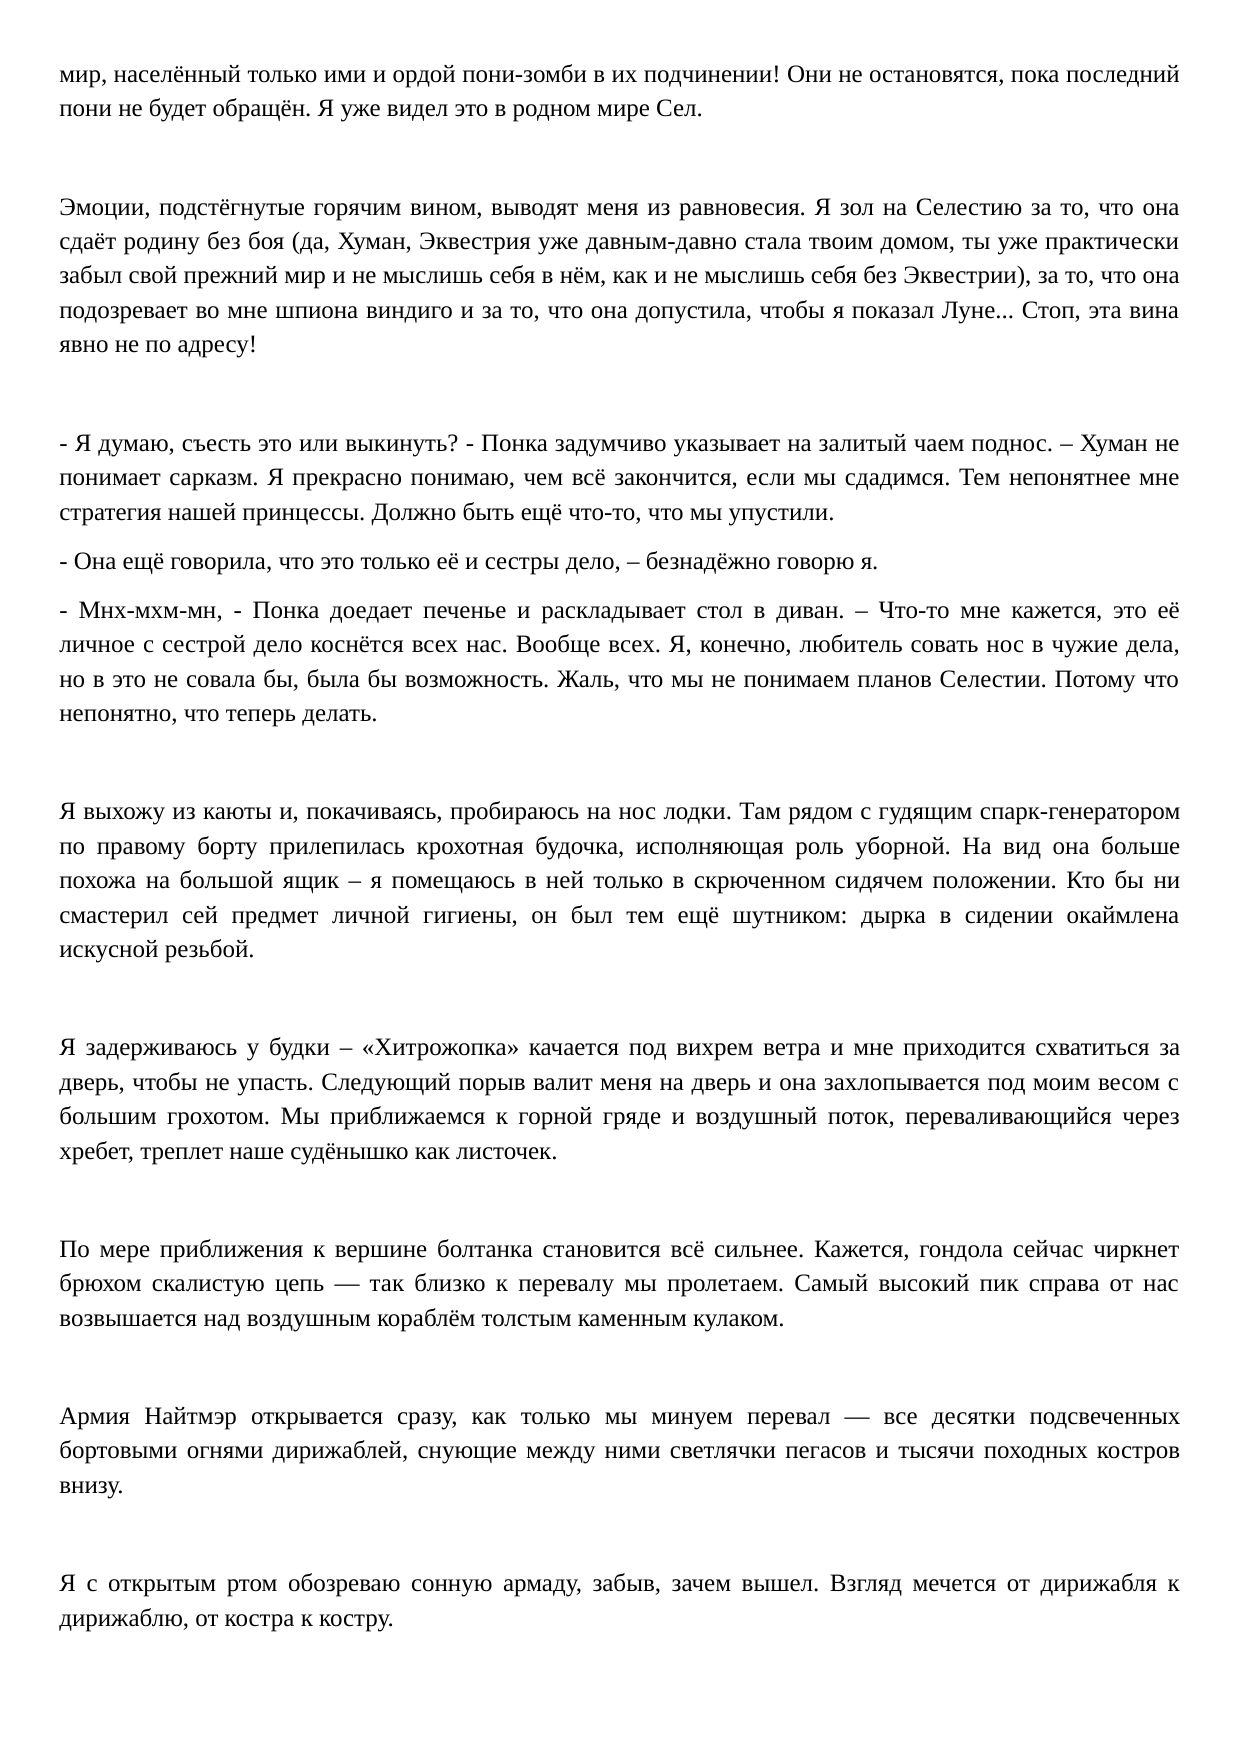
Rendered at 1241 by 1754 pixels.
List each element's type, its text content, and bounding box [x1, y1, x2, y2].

text Я задерживаюсь у будки – «Хитрожопка» качается под вихрем ветра и мне приходится схватиться за дверь, чтобы не упасть. Следующий порыв валит меня на дверь и она захлопывается под моим весом с большим грохотом. Мы приближаемся к горной гряде и воздушный поток, переваливающийся через хребет, треплет наше судёнышко как листочек. [59, 1032, 1181, 1164]
text Я с открытым ртом обозреваю сонную армаду, забыв, зачем вышел. Взгляд мечется от дирижабля к дирижаблю, от костра к костру. [59, 1568, 1181, 1631]
text - Я думаю, съесть это или выкинуть? - Понка задумчиво указывает на залитый чаем поднос. – Хуман не понимает сарказм. Я прекрасно понимаю, чем всё закончится, если мы сдадимся. Тем непонятнее мне стратегия нашей принцессы. Должно быть ещё что-то, что мы упустили. [59, 428, 1181, 525]
text мир, населённый только ими и ордой пони-зомби в их подчинении! Они не остановятся, пока последний пони не будет обращён. Я уже видел это в родном мире Сел. [59, 59, 1181, 122]
text По мере приближения к вершине болтанка становится всё сильнее. Кажется, гондола сейчас чиркнет брюхом скалистую цепь — так близко к перевалу мы пролетаем. Самый высокий пик справа от нас возвышается над воздушным кораблём толстым каменным кулаком. [59, 1234, 1181, 1332]
text Армия Найтмэр открывается сразу, как только мы минуем перевал — все десятки подсвеченных бортовыми огнями дирижаблей, снующие между ними светлячки пегасов и тысячи походных костров внизу. [59, 1401, 1181, 1499]
text - Мнх-мхм-мн, - Понка доедает печенье и раскладывает стол в диван. – Что-то мне кажется, это её личное с сестрой дело коснётся всех нас. Вообще всех. Я, конечно, любитель совать нос в чужие дела, но в это не совала бы, была бы возможность. Жаль, что мы не понимаем планов Селестии. Потому что непонятно, что теперь делать. [59, 595, 1181, 727]
text Я выхожу из каюты и, покачиваясь, пробираюсь на нос лодки. Там рядом с гудящим спарк-генератором по правому борту прилепилась крохотная будочка, исполняющая роль уборной. На вид она больше похожа на большой ящик – я помещаюсь в ней только в скрюченном сидячем положении. Кто бы ни смастерил сей предмет личной гигиены, он был тем ещё шутником: дырка в сидении окаймлена искусной резьбой. [59, 796, 1181, 963]
text Эмоции, подстёгнутые горячим вином, выводят меня из равновесия. Я зол на Селестию за то, что она сдаёт родину без боя (да, Хуман, Эквестрия уже давным-давно стала твоим домом, ты уже практически забыл свой прежний мир и не мыслишь себя в нём, как и не мыслишь себя без Эквестрии), за то, что она подозревает во мне шпиона виндиго и за то, что она допустила, чтобы я показал Луне... Стоп, эта вина явно не по адресу! [59, 192, 1181, 358]
text - Она ещё говорила, что это только её и сестры дело, – безнадёжно говорю я. [59, 546, 1181, 574]
